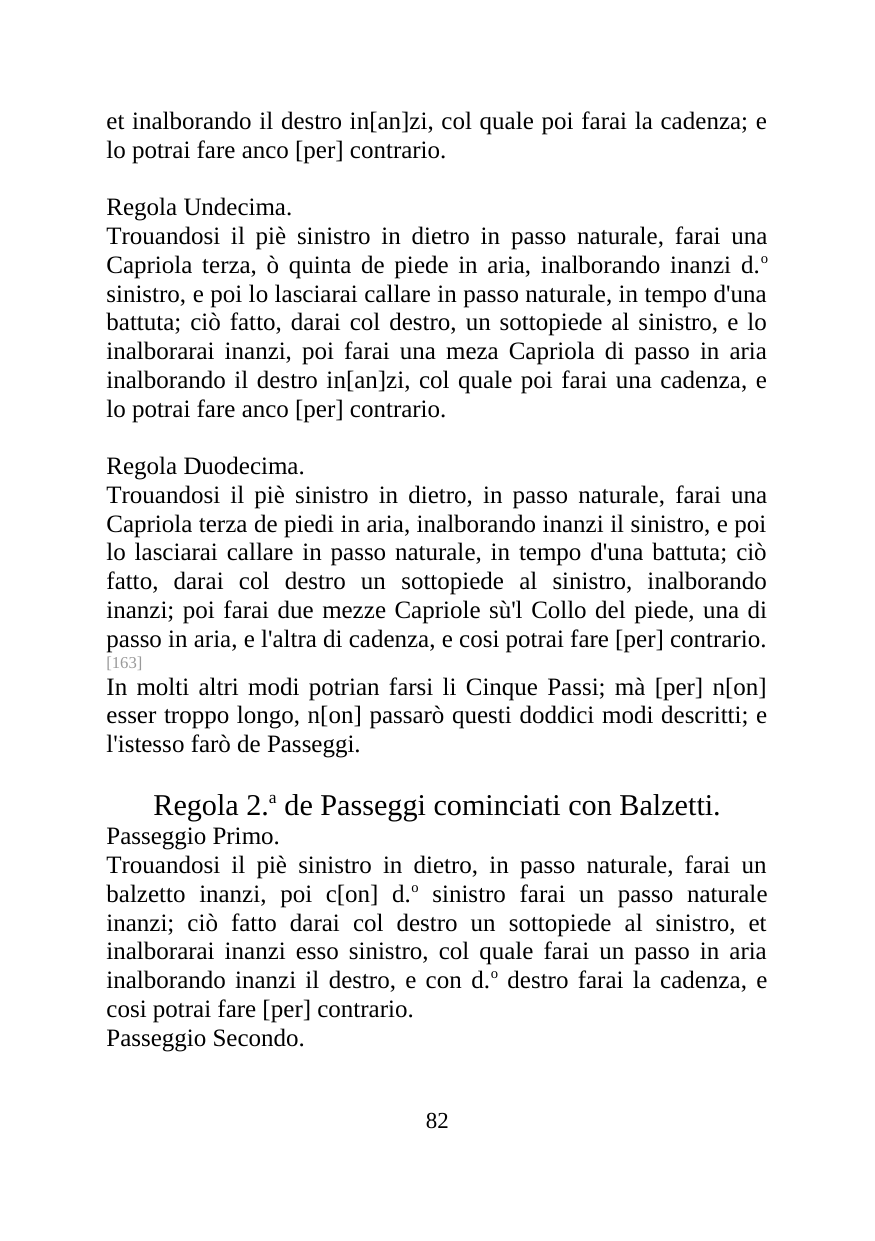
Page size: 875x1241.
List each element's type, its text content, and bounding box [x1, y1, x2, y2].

text Passeggio Secondo. [106, 1023, 768, 1051]
text Trouandosi il piè sinistro in dietro, in passo naturale, farai una Capriola terza de piedi in aria, inalborando inanzi il sinistro, e poi lo lasciarai callare in passo naturale, in tempo d'una battuta; ciò fatto, darai col destro un sottopiede al sinistro, inalborando inanzi; poi farai due mezze Capriole sù'l Collo del piede, una di passo in aria, e l'altra di cadenza, e cosi potrai fare [per] contrario. [106, 480, 768, 652]
text et inalborando il destro in[an]zi, col quale poi farai la cadenza; e lo potrai fare anco [per] contrario. [106, 106, 768, 164]
subtitle Regola 2.a de Passeggi cominciati con Balzetti. [106, 787, 768, 821]
text In molti altri modi potrian farsi li Cinque Passi; mà [per] n[on] esser troppo longo, n[on] passarò questi doddici modi descritti; e l'istesso farò de Passeggi. [106, 672, 768, 758]
text [163] [106, 652, 768, 672]
text Passeggio Primo. [106, 821, 768, 850]
text Regola Duodecima. [106, 451, 768, 480]
text Trouandosi il piè sinistro in dietro, in passo naturale, farai un balzetto inanzi, poi c[on] d.o sinistro farai un passo naturale inanzi; ciò fatto darai col destro un sottopiede al sinistro, et inalborarai inanzi esso sinistro, col quale farai un passo in aria inalborando inanzi il destro, e con d.o destro farai la cadenza, e cosi potrai fare [per] contrario. [106, 850, 768, 1023]
text Regola Undecima. [106, 192, 768, 221]
text Trouandosi il piè sinistro in dietro in passo naturale, farai una Capriola terza, ò quinta de piede in aria, inalborando inanzi d.o sinistro, e poi lo lasciarai callare in passo naturale, in tempo d'una battuta; ciò fatto, darai col destro, un sottopiede al sinistro, e lo inalborarai inanzi, poi farai una meza Capriola di passo in aria inalborando il destro in[an]zi, col quale poi farai una cadenza, e lo potrai fare anco [per] contrario. [106, 221, 768, 422]
